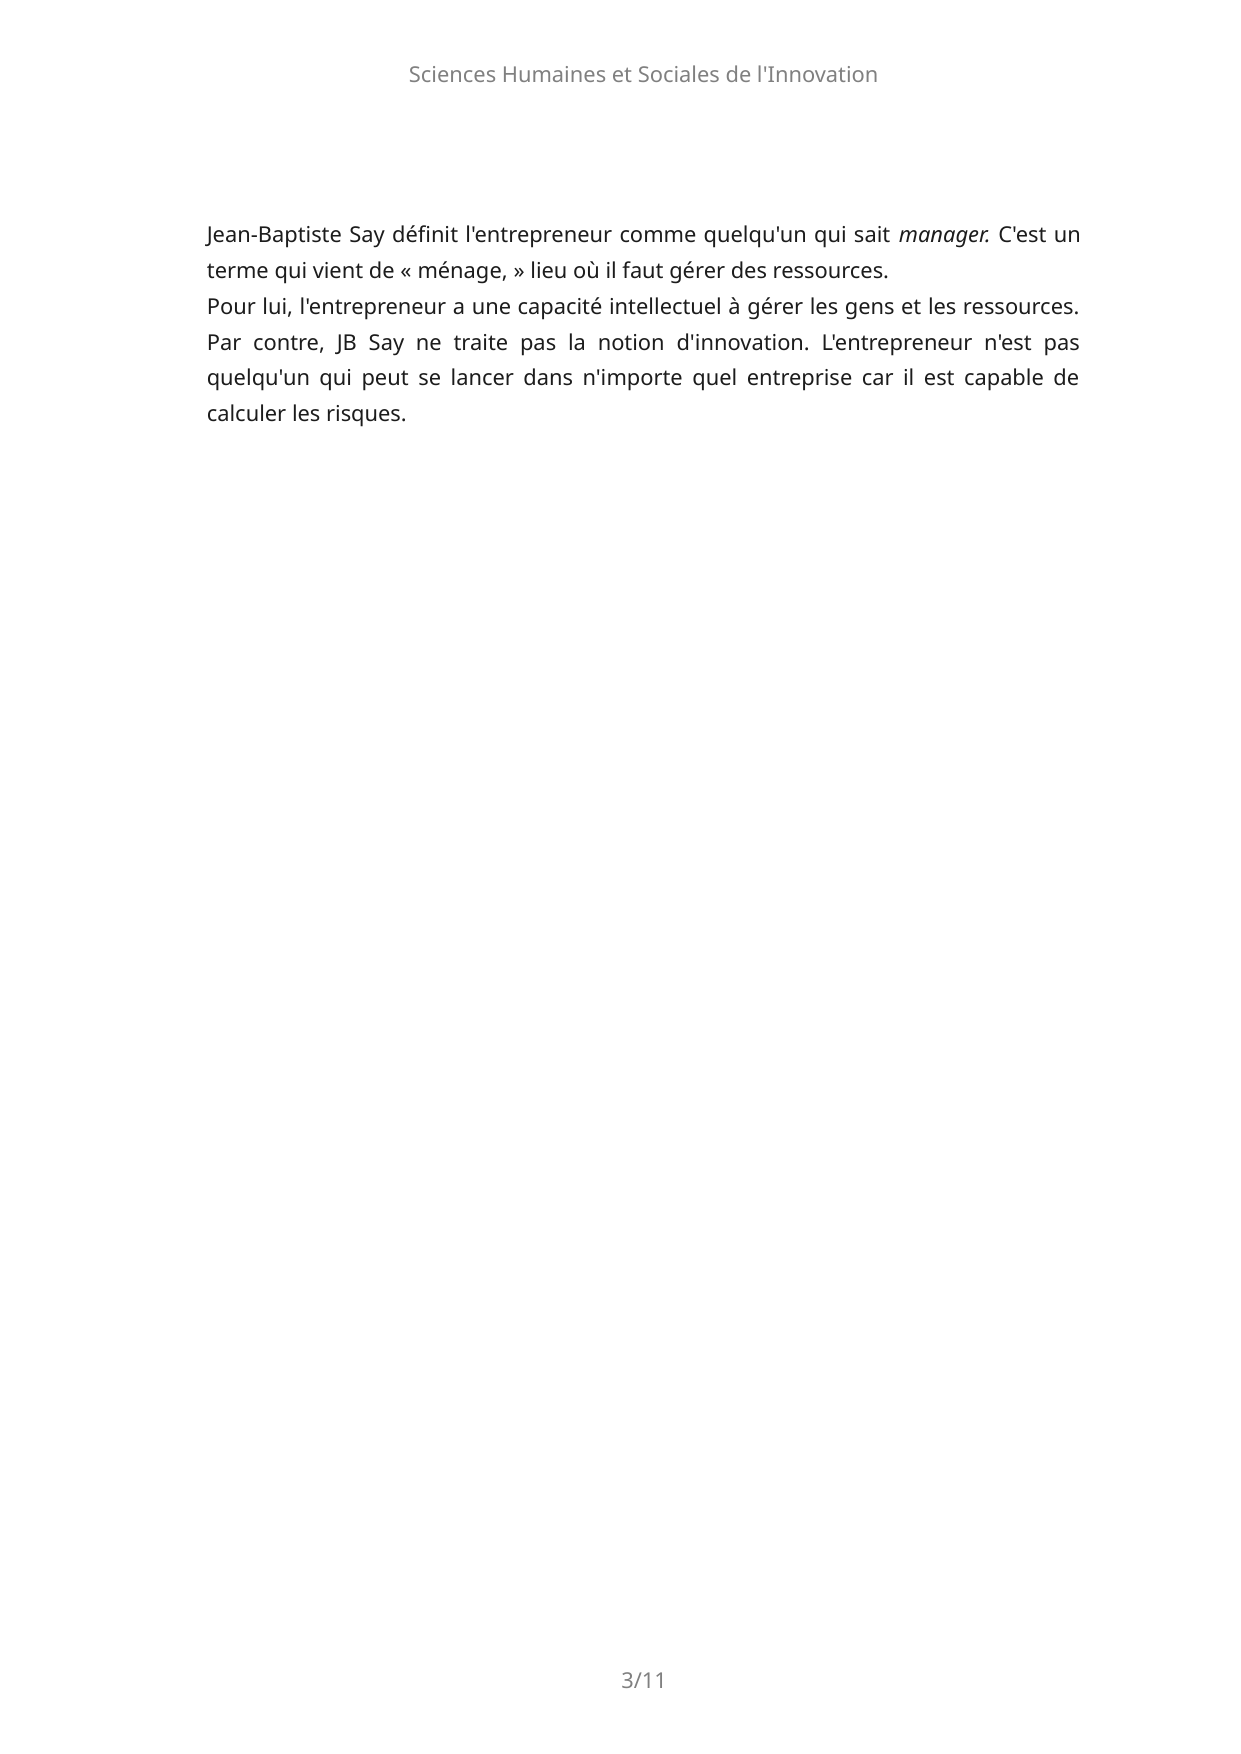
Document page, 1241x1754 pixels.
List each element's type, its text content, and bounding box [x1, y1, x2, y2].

text Jean-Baptiste Say définit l'entrepreneur comme quelqu'un qui sait manager. C'est un terme qui vient de « ménage, » lieu où il faut gérer des ressources. [207, 219, 1081, 285]
text Pour lui, l'entrepreneur a une capacité intellectuel à gérer les gens et les ressources. Par contre, JB Say ne traite pas la notion d'innovation. L'entrepreneur n'est pas quelqu'un qui peut se lancer dans n'importe quel entreprise car il est capable de calculer les risques. [207, 291, 1081, 428]
